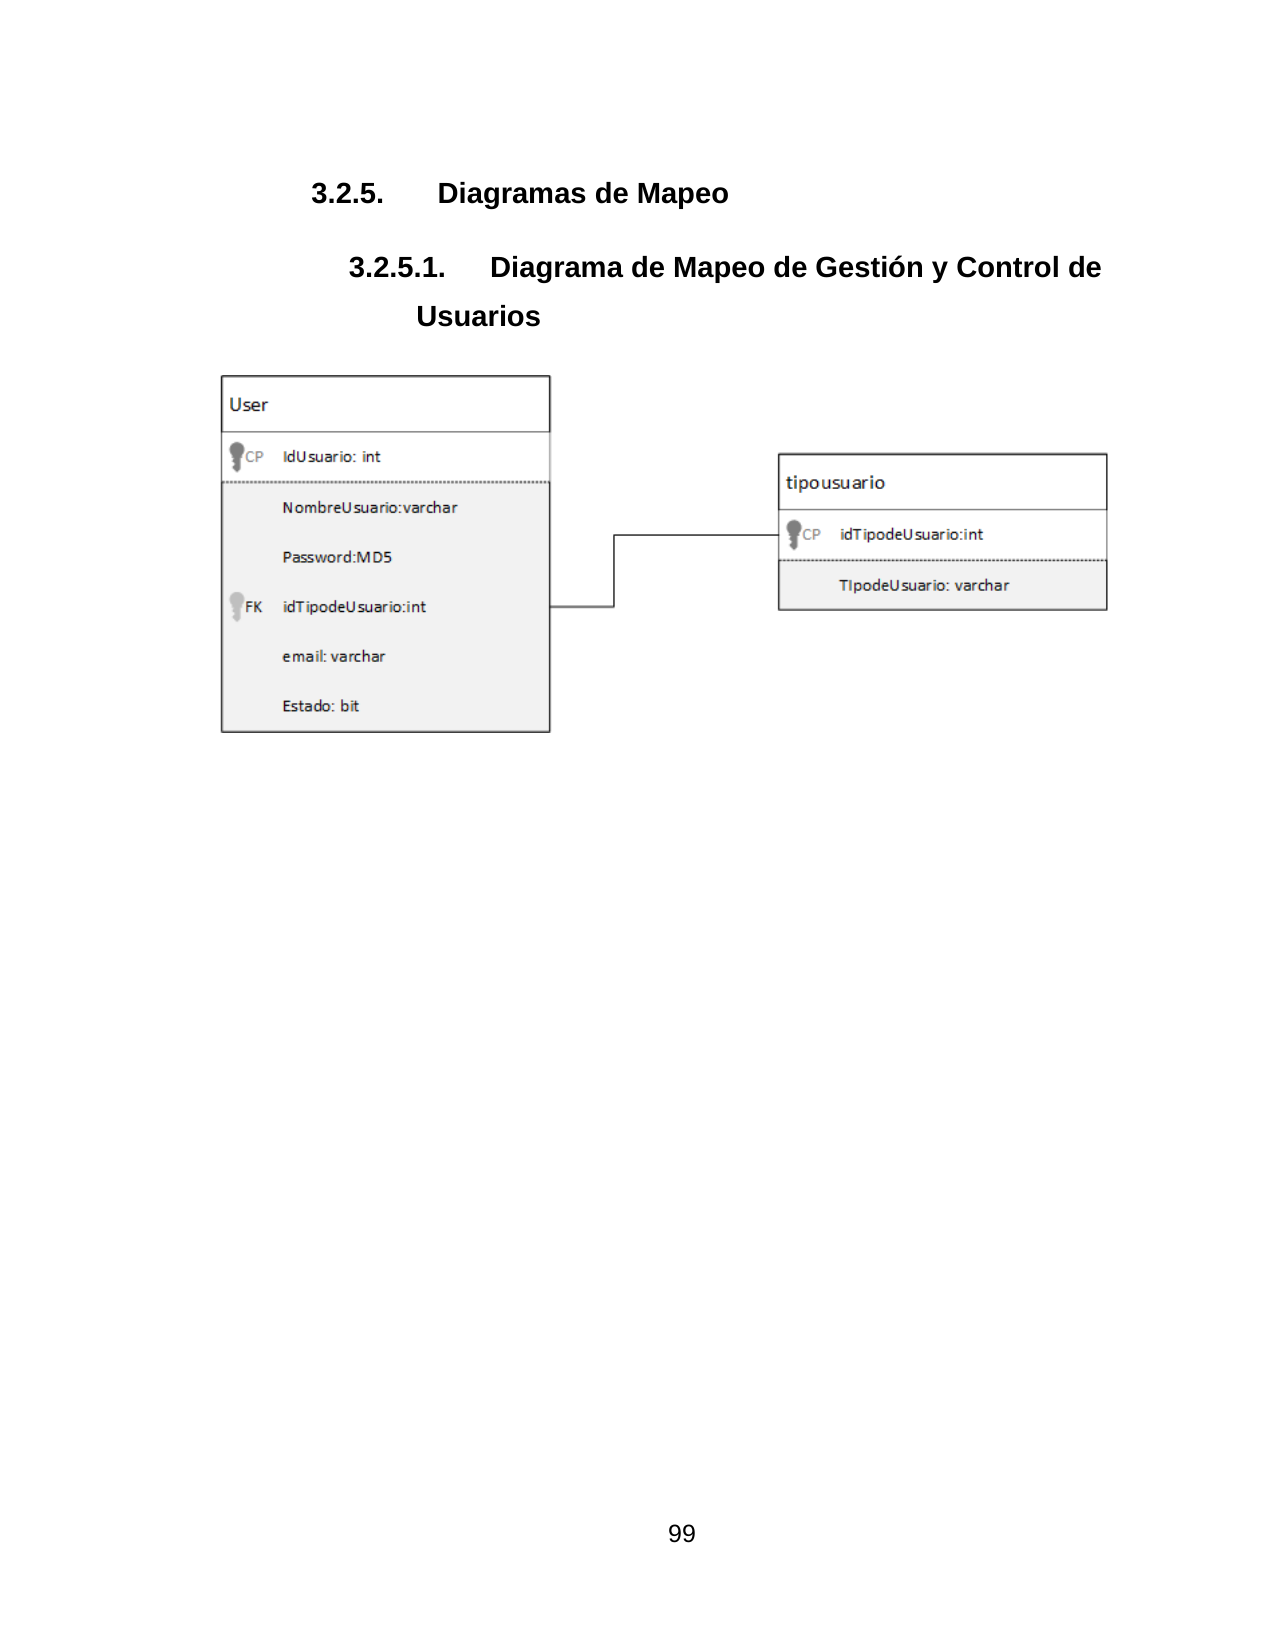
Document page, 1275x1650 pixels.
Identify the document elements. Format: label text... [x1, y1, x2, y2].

picture [217, 375, 1109, 733]
subtitle Diagramas de Mapeo [311, 177, 1127, 210]
subtitle Diagrama de Mapeo de Gestión y Control de Usuarios [349, 251, 1127, 332]
